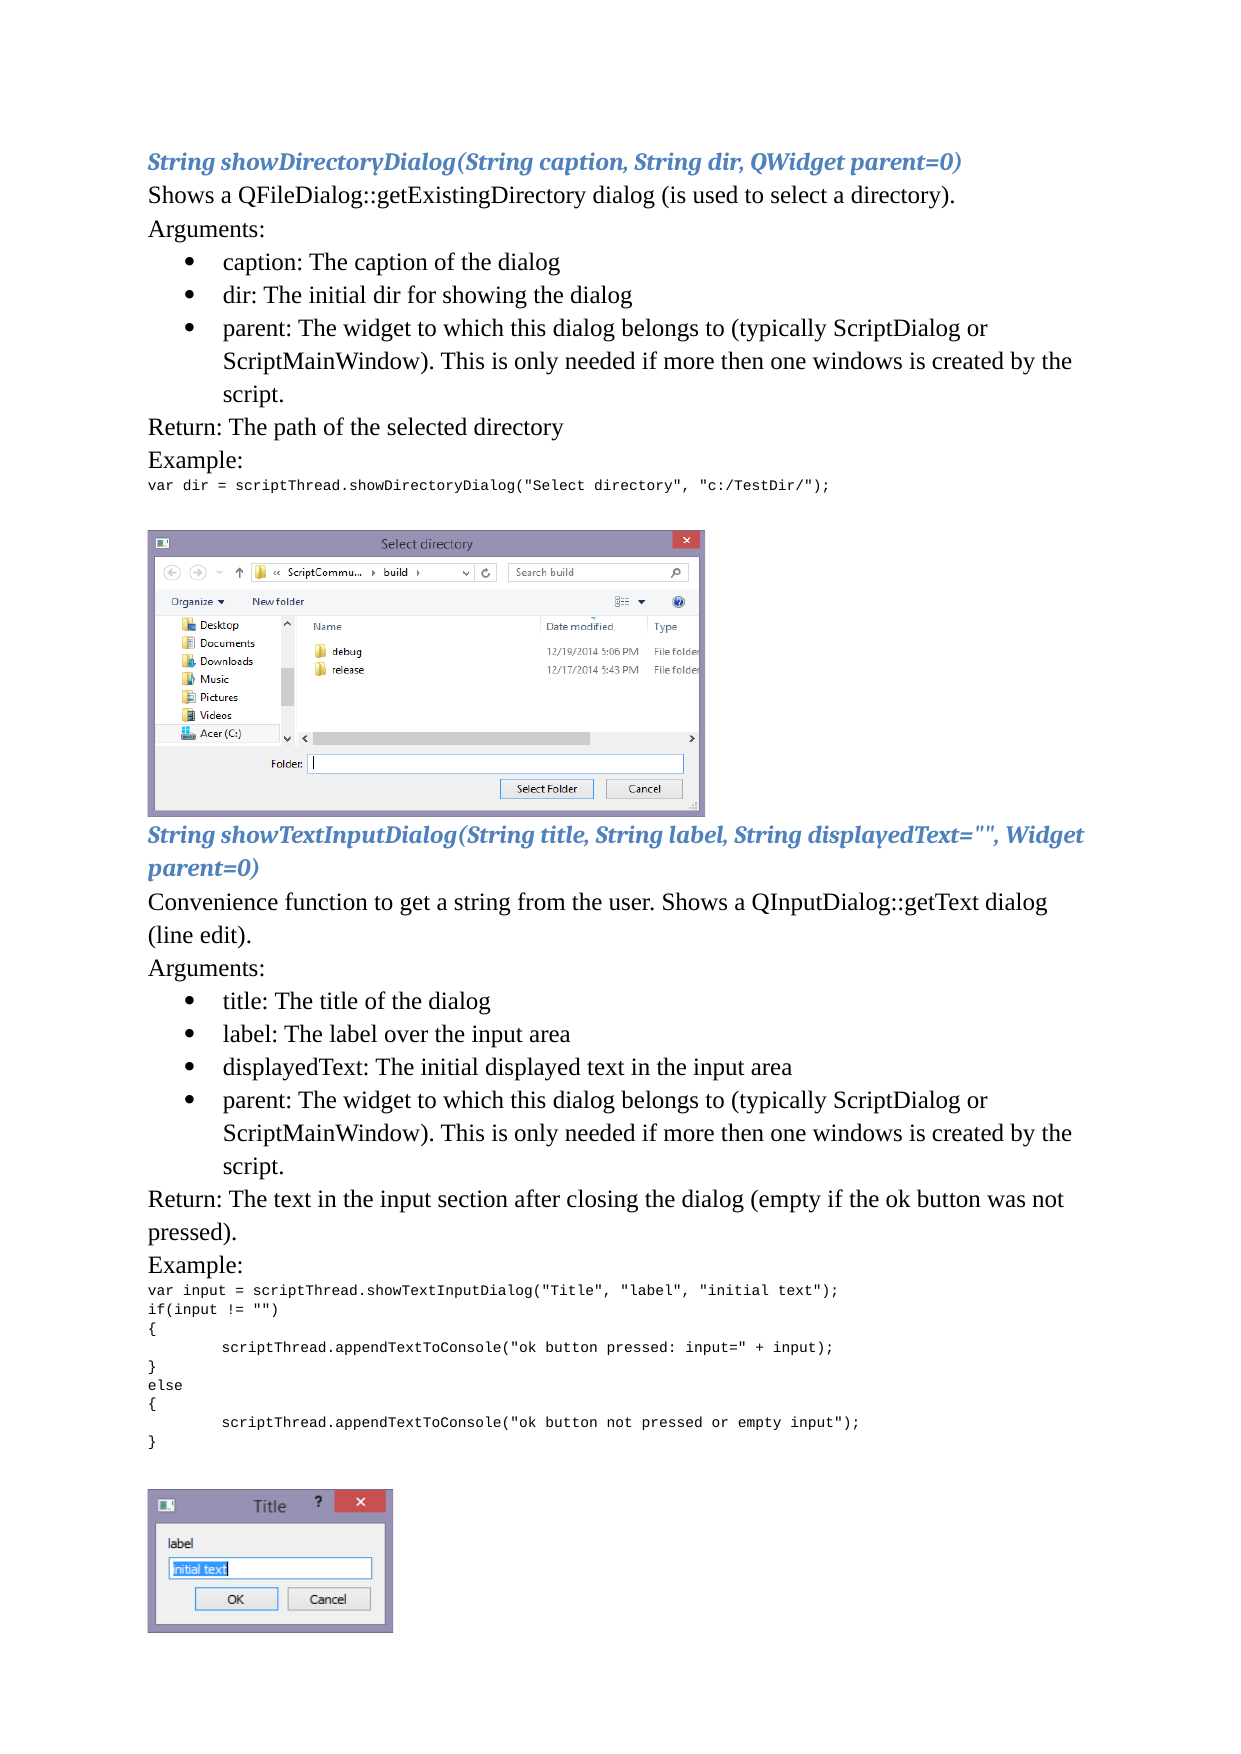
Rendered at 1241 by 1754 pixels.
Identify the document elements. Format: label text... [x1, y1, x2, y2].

subtitle String showTextInputDialog(String title, String label, String displayedText="", Widget parent=0) [148, 817, 1093, 882]
text Example: [148, 445, 1093, 473]
text scriptThread.appendTextToConsole("ok button not pressed or empty input"); [148, 1416, 1093, 1432]
list parent: The widget to which this dialog belongs to (typically ScriptDialog or ScriptMainWindow). This is only needed if more then one windows is created by the script. [185, 1085, 1093, 1179]
list title: The title of the dialog [185, 986, 1093, 1014]
list label: The label over the input area [185, 1019, 1093, 1047]
text Arguments: [148, 953, 1093, 981]
text { [148, 1397, 1093, 1413]
text } [148, 1434, 1093, 1451]
subtitle String showDirectoryDialog(String caption, String dir, QWidget parent=0) [148, 148, 1093, 176]
list displayedText: The initial displayed text in the input area [185, 1052, 1093, 1081]
text scriptThread.appendTextToConsole("ok button pressed: input=" + input); [148, 1340, 1093, 1356]
picture [147, 530, 705, 817]
text Return: The text in the input section after closing the dialog (empty if the ok button was not pressed). [148, 1184, 1093, 1246]
text Arguments: [148, 214, 1093, 242]
text } [148, 1359, 1093, 1375]
picture [147, 1489, 394, 1633]
list parent: The widget to which this dialog belongs to (typically ScriptDialog or ScriptMainWindow). This is only needed if more then one windows is created by the script. [185, 313, 1093, 407]
text var input = scriptThread.showTextInputDialog("Title", "label", "initial text"); [148, 1283, 1093, 1299]
text Return: The path of the selected directory [148, 412, 1093, 441]
text Convenience function to get a string from the user. Shows a QInputDialog::getText dialog (line edit). [148, 887, 1093, 948]
text Example: [148, 1250, 1093, 1279]
text else [148, 1378, 1093, 1394]
text if(input != "") [148, 1302, 1093, 1318]
text Shows a QFileDialog::getExistingDirectory dialog (is used to select a directory). [148, 181, 1093, 209]
list caption: The caption of the dialog [185, 247, 1093, 275]
list dir: The initial dir for showing the dialog [185, 280, 1093, 308]
text { [148, 1321, 1093, 1337]
text var dir = scriptThread.showDirectoryDialog("Select directory", "c:/TestDir/"); [148, 478, 1093, 494]
